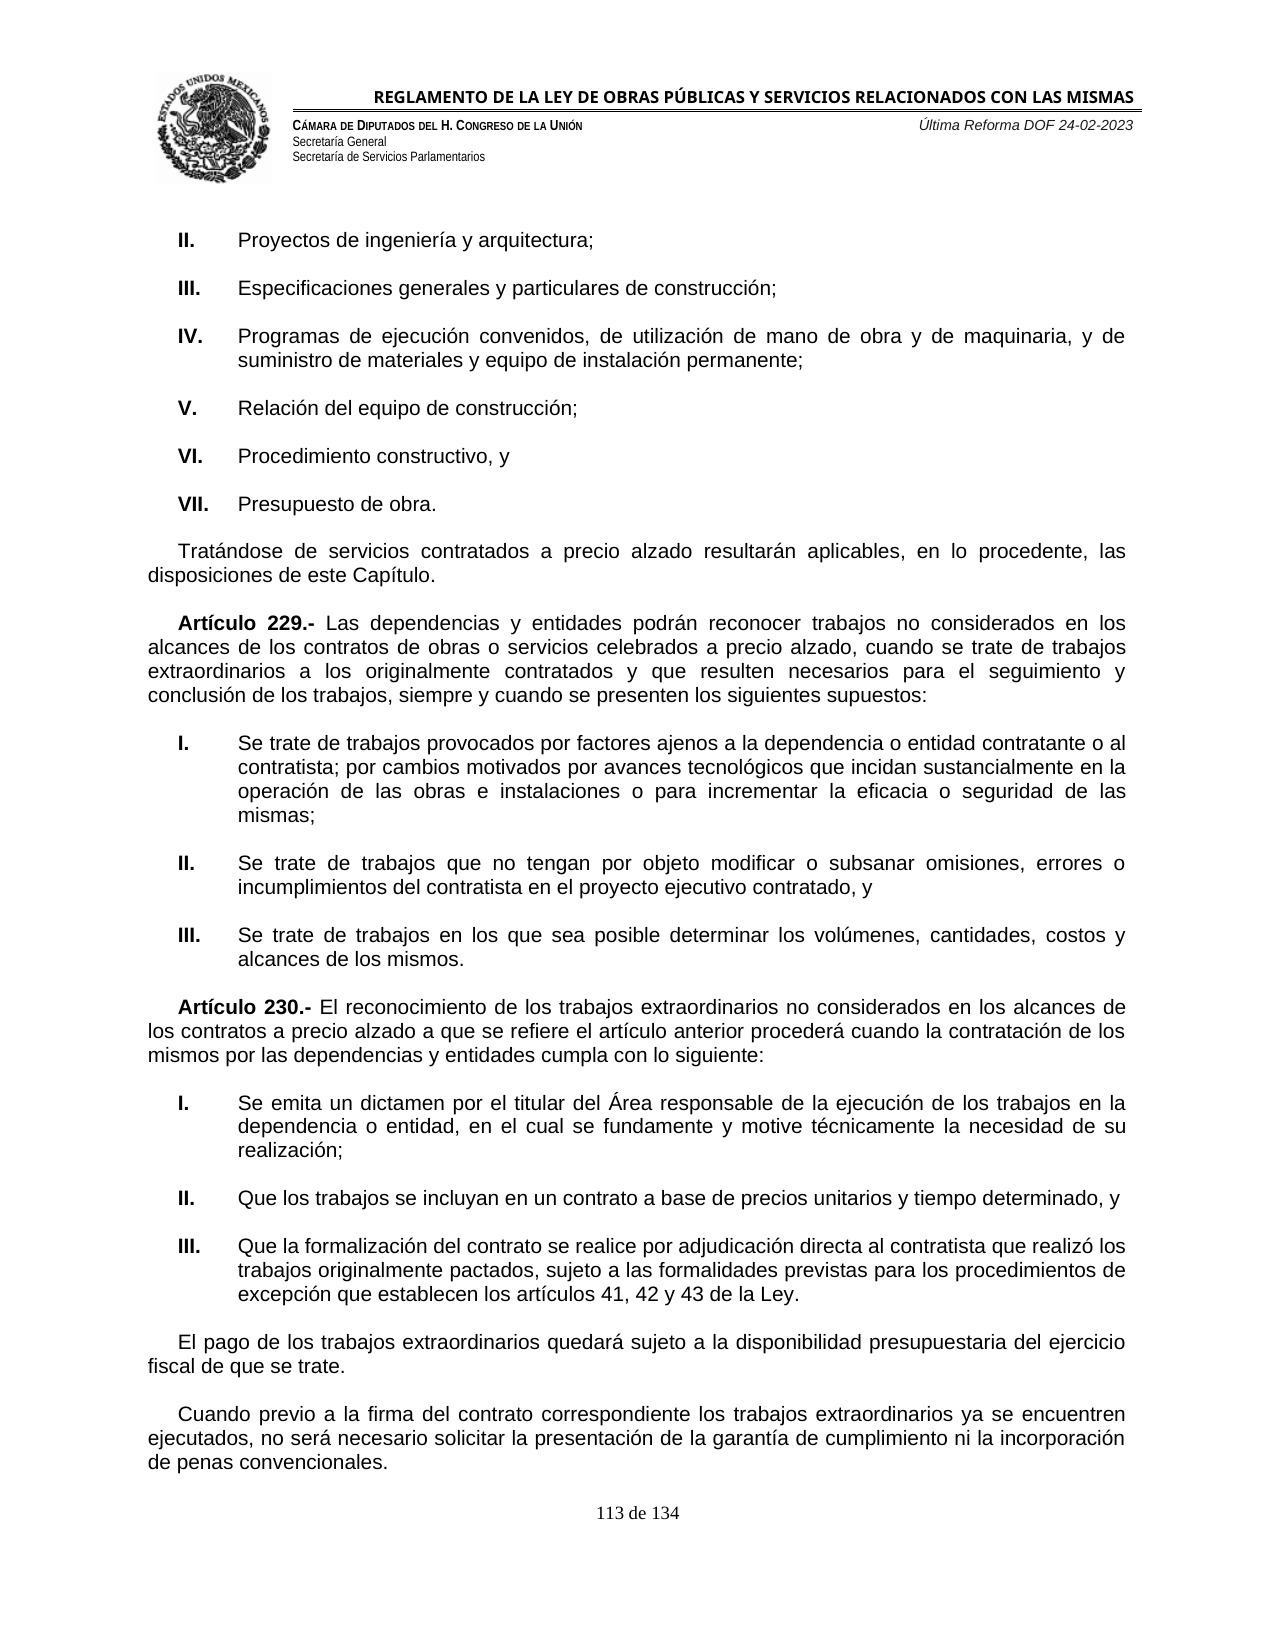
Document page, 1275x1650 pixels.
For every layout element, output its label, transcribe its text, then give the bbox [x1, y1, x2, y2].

text I. Se emita un dictamen por el titular del Área responsable de la ejecución de los trabajos en la dependencia o entidad, en el cual se fundamente y motive técnicamente la necesidad de su realización; [178, 1090, 1127, 1162]
text Tratándose de servicios contratados a precio alzado resultarán aplicables, en lo procedente, las disposiciones de este Capítulo. [148, 539, 1127, 587]
text IV. Programas de ejecución convenidos, de utilización de mano de obra y de maquinaria, y de suministro de materiales y equipo de instalación permanente; [178, 324, 1127, 372]
text VI. Procedimiento constructivo, y [178, 443, 1127, 467]
text VII. Presupuesto de obra. [178, 491, 1127, 515]
text El pago de los trabajos extraordinarios quedará sujeto a la disponibilidad presupuestaria del ejercicio fiscal de que se trate. [148, 1330, 1127, 1378]
text I. Se trate de trabajos provocados por factores ajenos a la dependencia o entidad contratante o al contratista; por cambios motivados por avances tecnológicos que incidan sustancialmente en la operación de las obras e instalaciones o para incrementar la eficacia o seguridad de las mismas; [178, 731, 1127, 827]
text Artículo 230.- El reconocimiento de los trabajos extraordinarios no considerados en los alcances de los contratos a precio alzado a que se refiere el artículo anterior procederá cuando la contratación de los mismos por las dependencias y entidades cumpla con lo siguiente: [148, 994, 1127, 1066]
text Artículo 229.- Las dependencias y entidades podrán reconocer trabajos no considerados en los alcances de los contratos de obras o servicios celebrados a precio alzado, cuando se trate de trabajos extraordinarios a los originalmente contratados y que resulten necesarios para el seguimiento y conclusión de los trabajos, siempre y cuando se presenten los siguientes supuestos: [148, 611, 1127, 707]
text III. Se trate de trabajos en los que sea posible determinar los volúmenes, cantidades, costos y alcances de los mismos. [178, 923, 1127, 971]
text III. Especificaciones generales y particulares de construcción; [178, 276, 1127, 300]
text Cuando previo a la firma del contrato correspondiente los trabajos extraordinarios ya se encuentren ejecutados, no será necesario solicitar la presentación de la garantía de cumplimiento ni la incorporación de penas convencionales. [148, 1402, 1127, 1474]
text III. Que la formalización del contrato se realice por adjudicación directa al contratista que realizó los trabajos originalmente pactados, sujeto a las formalidades previstas para los procedimientos de excepción que establecen los artículos 41, 42 y 43 de la Ley. [178, 1234, 1127, 1306]
text II. Proyectos de ingeniería y arquitectura; [178, 228, 1127, 252]
text II. Que los trabajos se incluyan en un contrato a base de precios unitarios y tiempo determinado, y [178, 1186, 1127, 1210]
text II. Se trate de trabajos que no tengan por objeto modificar o subsanar omisiones, errores o incumplimientos del contratista en el proyecto ejecutivo contratado, y [178, 851, 1127, 899]
text V. Relación del equipo de construcción; [178, 396, 1127, 419]
